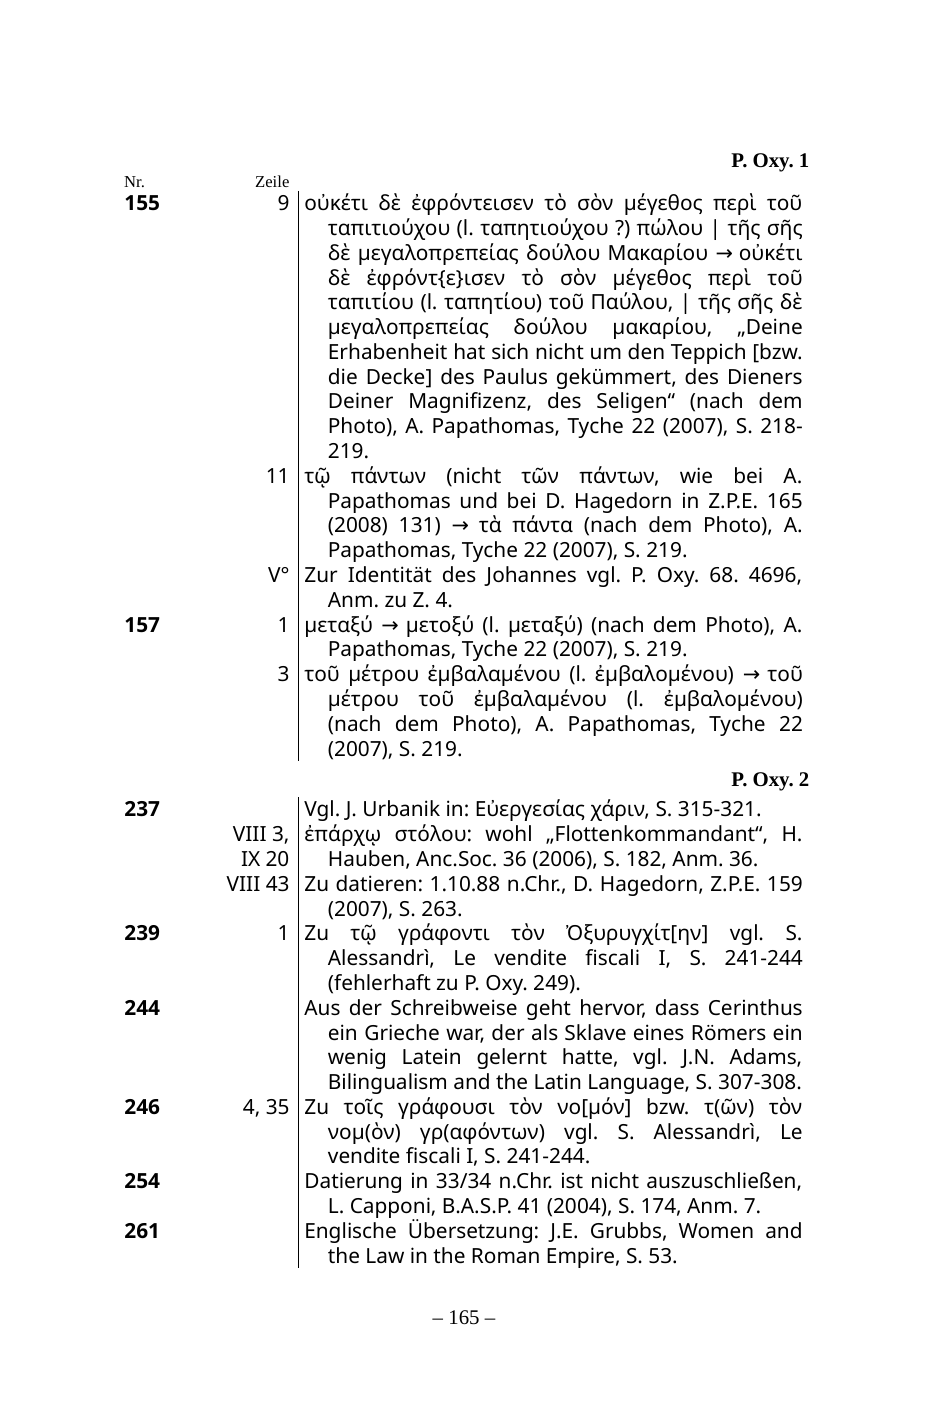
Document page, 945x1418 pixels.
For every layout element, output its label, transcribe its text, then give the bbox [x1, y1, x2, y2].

table_cell 244 [118, 995, 298, 1094]
table_header 237 [118, 797, 298, 822]
table_cell 254 [118, 1169, 298, 1218]
table_cell Zu τοῖς γράφουσι τὸν νο[μόν] bzw. τ(ῶν) τὸν νομ(ὸν) γρ(αφόντων) vgl. S. Alessandrì, Le vendite fiscali I, S. 241-244. [299, 1095, 809, 1169]
table_cell 1 [207, 921, 298, 995]
table_cell [118, 662, 207, 761]
table_cell μεταξύ → μετοξύ (l. μεταξύ) (nach dem Photo), A. Papathomas, Tyche 22 (2007), S. 219. [299, 612, 809, 662]
table_cell ἐπάρχῳ στόλου: wohl „Flottenkommandant“, H. Hauben, Anc.Soc. 36 (2006), S. 182, Anm. 36. [299, 822, 809, 871]
table_cell τοῦ μέτρου ἐμβαλαμένου (l. ἐμβαλομένου) → τοῦ μέτρου τοῦ ἐμβαλαμένου (l. ἐμβαλομένου) (nach dem Photo), A. Papathomas, Tyche 22 (2007), S. 219. [299, 662, 809, 761]
table_cell 1 [207, 612, 298, 662]
table_cell 246 [118, 1095, 207, 1169]
table_cell τῷ πάντων (nicht τῶν πάντων, wie bei A. Papathomas und bei D. Hagedorn in Z.P.E. 165 (2008) 131) → τὰ πάντα (nach dem Photo), A. Papathomas, Tyche 22 (2007), S. 219. [299, 464, 809, 563]
table_cell Datierung in 33/34 n.Chr. ist nicht auszuschließen, L. Capponi, B.A.S.P. 41 (2004), S. 174, Anm. 7. [299, 1169, 809, 1218]
table_cell 11 [207, 464, 298, 563]
table_cell οὐκέτι δὲ ἐφρόντεισεν τὸ σὸν μέγεθος περὶ τοῦ ταπιτιούχου (l. ταπητιούχου ?) πώλου | τῆς σῆς δὲ μεγαλοπρεπείας δούλου Μακαρίου → οὐκέτι δὲ ἐφρόντ{ε}ισεν τὸ σὸν μέγεθος περὶ τοῦ ταπιτίου (l. ταπητίου) τοῦ Παύλου, | τῆς σῆς δὲ μεγαλοπρεπείας δούλου μακαρίου, „Deine Erhabenheit hat sich nicht um den Teppich [bzw. die Decke] des Paulus gekümmert, des Dieners Deiner Magnifizenz, des Seligen“ (nach dem Photo), A. Papathomas, Tyche 22 (2007), S. 218-219. [299, 191, 809, 463]
table_cell V° [207, 563, 298, 612]
table_cell Zur Identität des Johannes vgl. P. Oxy. 68. 4696, Anm. zu Z. 4. [299, 563, 809, 612]
table_cell Englische Übersetzung: J.E. Grubbs, Women and the Law in the Roman Empire, S. 53. [299, 1219, 809, 1268]
table_cell [118, 871, 207, 921]
table_cell 4, 35 [207, 1095, 298, 1169]
table_cell Zu τῷ γράφοντι τὸν Ὀξυρυγχίτ[ην] vgl. S. Alessandrì, Le vendite fiscali I, S. 241-244 (fehlerhaft zu P. Oxy. 249). [299, 921, 809, 995]
table_cell [118, 563, 207, 612]
table_cell VIII 3, IX 20 [207, 822, 298, 871]
table_cell 9 [207, 191, 298, 463]
subtitle P. Oxy. 2 [118, 767, 809, 791]
table_cell 155 [118, 191, 207, 463]
table_cell [118, 822, 207, 871]
table_header Vgl. J. Urbanik in: Εὐεργεσίας χάριν, S. 315-321. [299, 797, 809, 822]
table_cell 239 [118, 921, 207, 995]
table_cell [118, 464, 207, 563]
table_cell VIII 43 [207, 871, 298, 921]
table_cell 261 [118, 1219, 298, 1268]
table_cell 3 [207, 662, 298, 761]
table_cell Aus der Schreibweise geht hervor, dass Cerinthus ein Grieche war, der als Sklave eines Römers ein wenig Latein gelernt hatte, vgl. J.N. Adams, Bilingualism and the Latin Language, S. 307-308. [299, 995, 809, 1094]
table_cell 157 [118, 612, 207, 662]
table_cell Zu datieren: 1.10.88 n.Chr., D. Hagedorn, Z.P.E. 159 (2007), S. 263. [299, 871, 809, 921]
